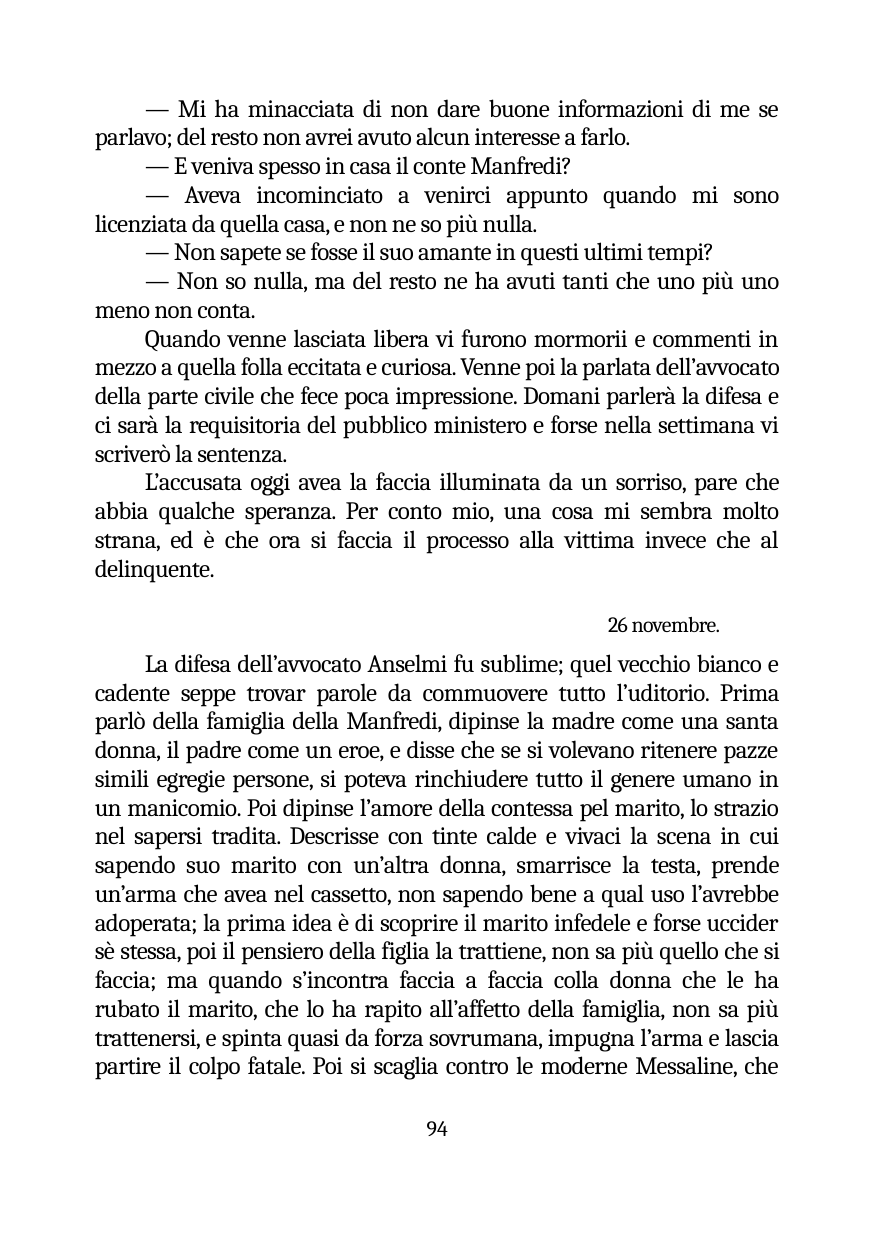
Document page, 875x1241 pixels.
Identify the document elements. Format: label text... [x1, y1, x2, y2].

text — Non so nulla, ma del resto ne ha avuti tanti che uno più uno meno non conta. [94, 267, 779, 324]
text — Mi ha minacciata di non dare buone informazioni di me se parlavo; del resto non avrei avuto alcun interesse a farlo. [94, 94, 779, 152]
text — Aveva incominciato a venirci appunto quando mi sono licenziata da quella casa, e non ne so più nulla. [94, 181, 779, 238]
text La difesa dell’avvocato Anselmi fu sublime; quel vecchio bianco e cadente seppe trovar parole da commuovere tutto l’uditorio. Prima parlò della famiglia della Manfredi, dipinse la madre come una santa donna, il padre come un eroe, e disse che se si volevano ritenere pazze simili egregie persone, si poteva rinchiudere tutto il genere umano in un manicomio. Poi dipinse l’amore della contessa pel marito, lo strazio nel sapersi tradita. Descrisse con tinte calde e vivaci la scena in cui sapendo suo marito con un’altra donna, smarrisce la testa, prende un’arma che avea nel cassetto, non sapendo bene a qual uso l’avrebbe adoperata; la prima idea è di scoprire il marito infedele e forse uccider sè stessa, poi il pensiero della figlia la trattiene, non sa più quello che si faccia; ma quando s’incontra faccia a faccia colla donna che le ha rubato il marito, che lo ha rapito all’affetto della famiglia, non sa più trattenersi, e spinta quasi da forza sovrumana, impugna l’arma e lascia partire il colpo fatale. Poi si scaglia contro le moderne Messaline, che [94, 650, 779, 1081]
text Quando venne lasciata libera vi furono mormorii e commenti in mezzo a quella folla eccitata e curiosa. Venne poi la parlata dell’avvocato della parte civile che fece poca impressione. Domani parlerà la difesa e ci sarà la requisitoria del pubblico ministero e forse nella settimana vi scriverò la sentenza. [94, 324, 779, 468]
text — Non sapete se fosse il suo amante in questi ultimi tempi? [94, 238, 779, 267]
text L’accusata oggi avea la faccia illuminata da un sorriso, pare che abbia qualche speranza. Per conto mio, una cosa mi sembra molto strana, ed è che ora si faccia il processo alla vittima invece che al delinquente. [94, 468, 779, 583]
text 26 novembre. [94, 613, 721, 638]
text — E veniva spesso in casa il conte Manfredi? [94, 152, 779, 181]
